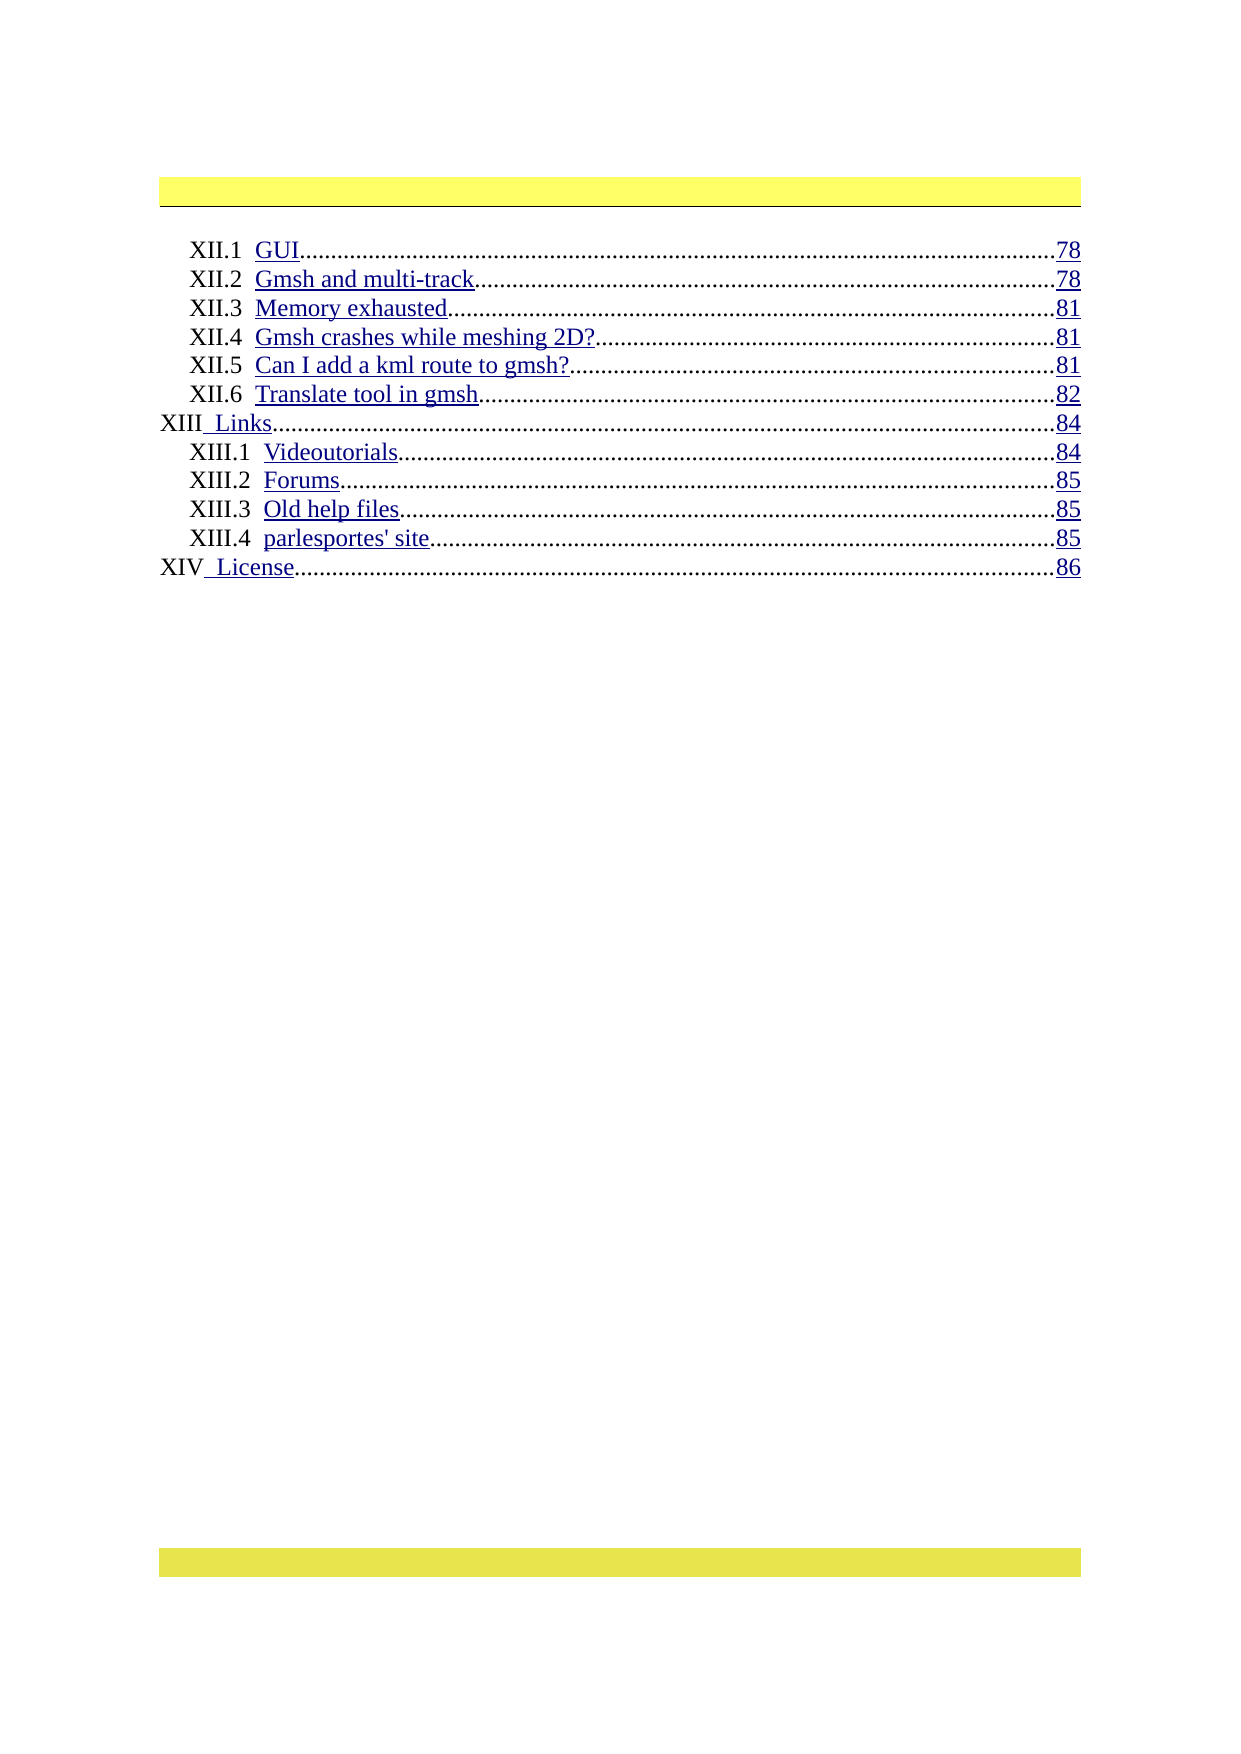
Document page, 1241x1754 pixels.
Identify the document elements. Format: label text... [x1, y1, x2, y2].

text XIII.1 Videoutorials 84 [189, 437, 1081, 466]
text XIII.2 Forums 85 [189, 466, 1081, 494]
text XII.5 Can I add a kml route to gmsh? 81 [189, 351, 1081, 379]
text XIII Links 84 [159, 408, 1081, 437]
text XII.3 Memory exhausted 81 [189, 293, 1081, 322]
text XIV License 86 [159, 552, 1081, 581]
text XII.2 Gmsh and multi-track 78 [189, 264, 1081, 293]
text XIII.4 parlesportes' site 85 [189, 523, 1081, 552]
text XII.1 GUI 78 [189, 236, 1081, 264]
text XII.4 Gmsh crashes while meshing 2D? 81 [189, 322, 1081, 351]
text XIII.3 Old help files 85 [189, 494, 1081, 523]
text XII.6 Translate tool in gmsh 82 [189, 379, 1081, 408]
